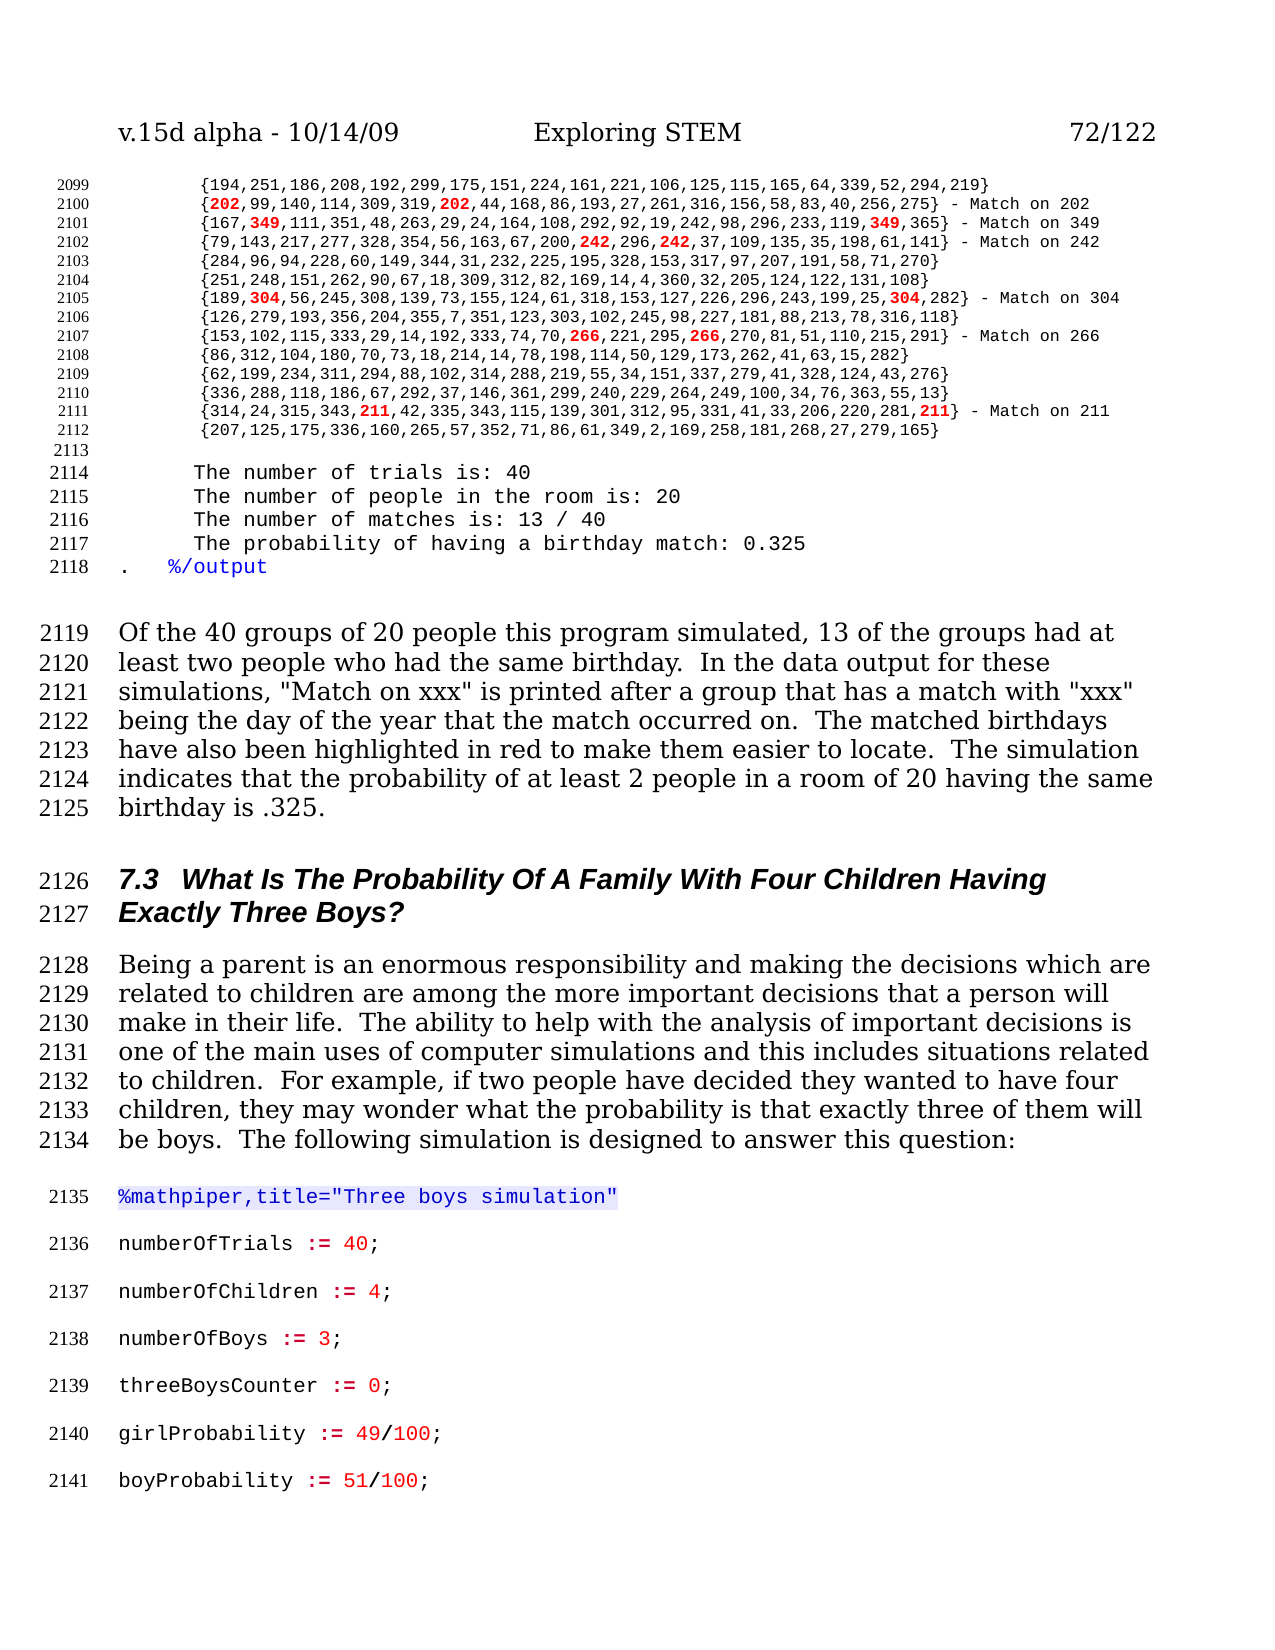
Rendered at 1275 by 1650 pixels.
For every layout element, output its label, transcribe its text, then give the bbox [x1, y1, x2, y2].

text {336,288,118,186,67,292,37,146,361,299,240,229,264,249,100,34,76,363,55,13} [139, 384, 1157, 403]
text {79,143,217,277,328,354,56,163,67,200,242,296,242,37,109,135,35,198,61,141} - Match on 242 [139, 233, 1157, 252]
text {207,125,175,336,160,265,57,352,71,86,61,349,2,169,258,181,268,27,279,165} [139, 422, 1157, 441]
text {251,248,151,262,90,67,18,309,312,82,169,14,4,360,32,205,124,122,131,108} [139, 271, 1157, 290]
text The number of people in the room is: 20 [118, 486, 1157, 509]
text {86,312,104,180,70,73,18,214,14,78,198,114,50,129,173,262,41,63,15,282} [139, 346, 1157, 365]
text Being a parent is an enormous responsibility and making the decisions which are related to children are among the more important decisions that a person will make in their life. The ability to help with the analysis of important decisions is one of the main uses of computer simulations and this includes situations related to children. For example, if two people have decided they wanted to have four children, they may wonder what the probability is that exactly three of them will be boys. The following simulation is designed to answer this question: [118, 950, 1157, 1154]
text The number of matches is: 13 / 40 [118, 509, 1157, 533]
text numberOfBoys := 3; [118, 1328, 1157, 1352]
text boyProbability := 51/100; [118, 1470, 1157, 1493]
text numberOfChildren := 4; [118, 1281, 1157, 1304]
text {153,102,115,333,29,14,192,333,74,70,266,221,295,266,270,81,51,110,215,291} - Match on 266 [139, 328, 1157, 346]
text {62,199,234,311,294,88,102,314,288,219,55,34,151,337,279,41,328,124,43,276} [139, 365, 1157, 384]
subtitle What Is The Probability Of A Family With Four Children Having Exactly Three Boys? [118, 862, 1157, 929]
text {189,304,56,245,308,139,73,155,124,61,318,153,127,226,296,243,199,25,304,282} - Match on 304 [139, 290, 1157, 309]
text {126,279,193,356,204,355,7,351,123,303,102,245,98,227,181,88,213,78,316,118} [139, 309, 1157, 328]
text {314,24,315,343,211,42,335,343,115,139,301,312,95,331,41,33,206,220,281,211} - Match on 211 [139, 403, 1157, 422]
text threeBoysCounter := 0; [118, 1375, 1157, 1399]
text Of the 40 groups of 20 people this program simulated, 13 of the groups had at least two people who had the same birthday. In the data output for these simulations, "Match on xxx" is printed after a group that has a match with "xxx" being the day of the year that the match occurred on. The matched birthdays have also been highlighted in red to make them easier to locate. The simulation indicates that the probability of at least 2 people in a room of 20 having the same birthday is .325. [118, 619, 1157, 823]
text girlProbability := 49/100; [118, 1422, 1157, 1446]
text {194,251,186,208,192,299,175,151,224,161,221,106,125,115,165,64,339,52,294,219} [139, 177, 1157, 196]
text %mathpiper,title="Three boys simulation" [118, 1186, 1157, 1210]
text . %/output [118, 557, 1157, 580]
text {284,96,94,228,60,149,344,31,232,225,195,328,153,317,97,207,191,58,71,270} [139, 252, 1157, 271]
text {202,99,140,114,309,319,202,44,168,86,193,27,261,316,156,58,83,40,256,275} - Match on 202 [139, 196, 1157, 214]
text numberOfTrials := 40; [118, 1233, 1157, 1257]
text The number of trials is: 40 [118, 462, 1157, 486]
text {167,349,111,351,48,263,29,24,164,108,292,92,19,242,98,296,233,119,349,365} - Match on 349 [139, 214, 1157, 233]
text The probability of having a birthday match: 0.325 [118, 533, 1157, 557]
